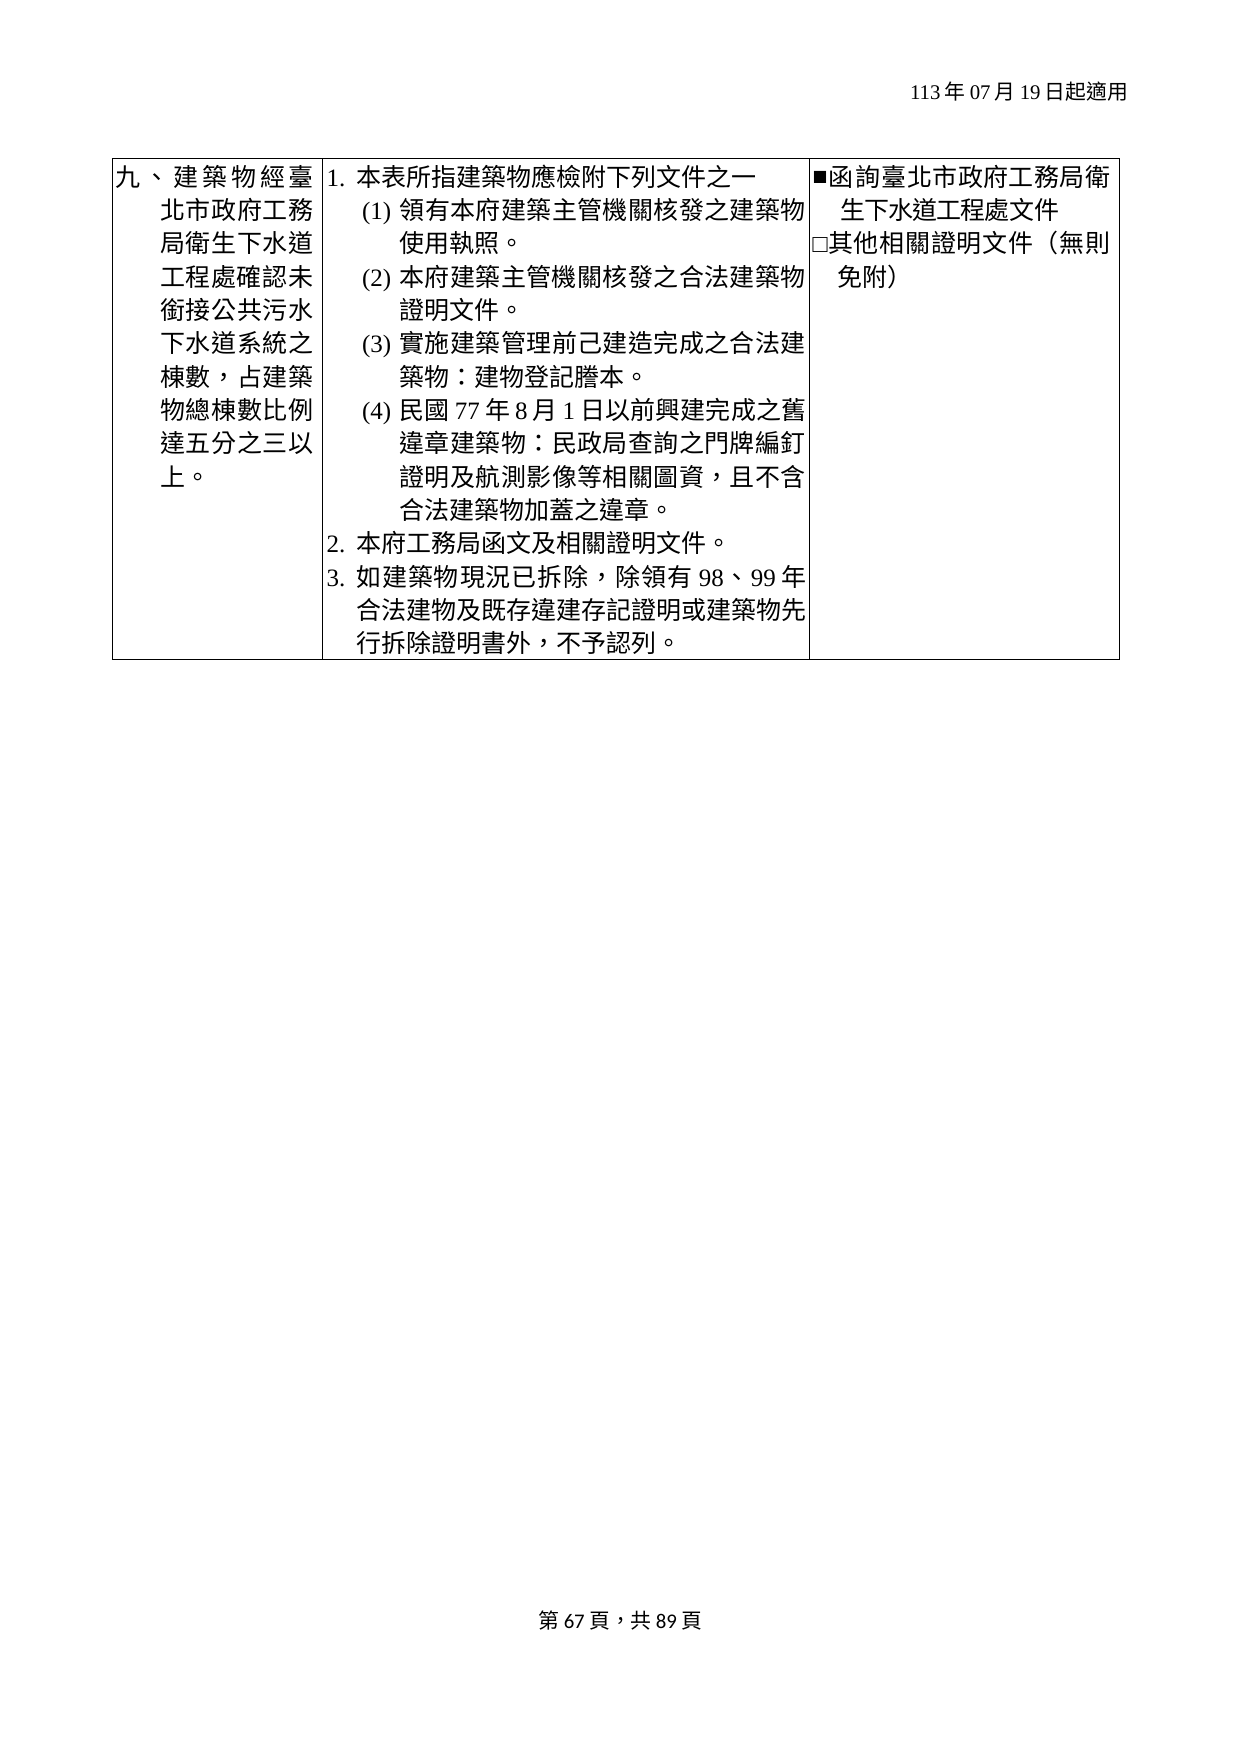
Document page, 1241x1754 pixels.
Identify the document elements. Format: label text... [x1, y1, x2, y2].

table_cell 九、建築物經臺北市政府工務局衛生下水道工程處確認未銜接公共污水下水道系統之棟數，占建築物總棟數比例達五分之三以上。 [113, 159, 322, 659]
table_cell 本表所指建築物應檢附下列文件之一 領有本府建築主管機關核發之建築物使用執照。 本府建築主管機關核發之合法建築物證明文件。 實施建築管理前己建造完成之合法建築物：建物登記謄本。 民國77年8月1日以前興建完成之舊違章建築物：民政局查詢之門牌編釘證明及航測影像等相關圖資，且不含合法建築物加蓋之違章。 本府工務局函文及相關證明文件。 如建築物現況已拆除，除領有98、99年合法建物及既存違建存記證明或建築物先行拆除證明書外，不予認列。 [323, 159, 809, 659]
table_cell ■函詢臺北市政府工務局衛生下水道工程處文件 □其他相關證明文件（無則免附） [810, 159, 1119, 659]
